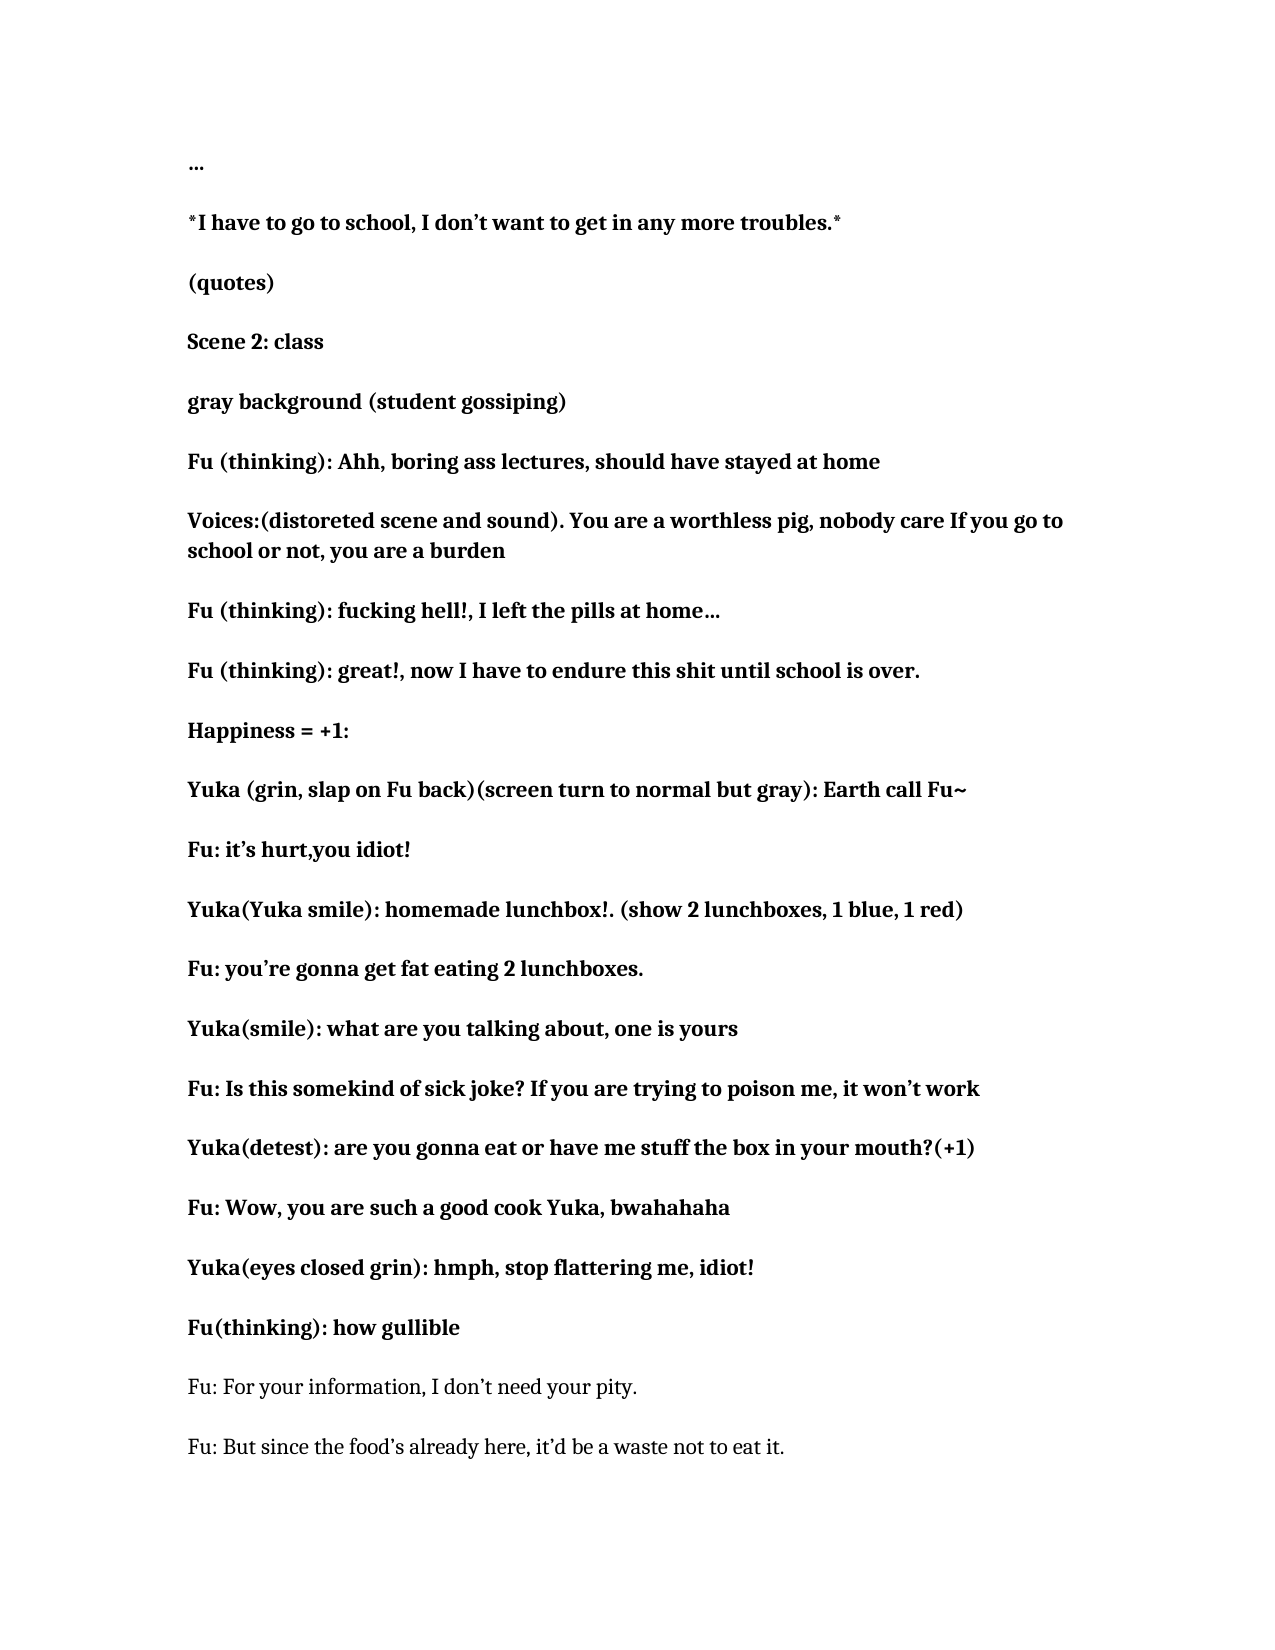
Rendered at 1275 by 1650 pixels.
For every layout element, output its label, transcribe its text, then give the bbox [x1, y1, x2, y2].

text Scene 2: class [187, 329, 1087, 355]
text … [187, 150, 1087, 176]
text gray background (student gossiping) [187, 389, 1087, 415]
text Fu: you’re gonna get fat eating 2 lunchboxes. [187, 956, 1087, 982]
text Yuka(detest): are you gonna eat or have me stuff the box in your mouth?(+1) [187, 1135, 1087, 1162]
text Yuka(eyes closed grin): hmph, stop flattering me, idiot! [187, 1254, 1087, 1281]
text Happiness = +1: [187, 717, 1087, 744]
text *I have to go to school, I don’t want to get in any more troubles.* [187, 210, 1087, 236]
text (quotes) [187, 269, 1087, 296]
text Fu(thinking): how gullible [187, 1314, 1087, 1341]
text Voices:(distoreted scene and sound). You are a worthless pig, nobody care If you go to school or not, you are a burden [187, 508, 1087, 565]
text Yuka(smile): what are you talking about, one is yours [187, 1016, 1087, 1042]
text Fu (thinking): fucking hell!, I left the pills at home… [187, 598, 1087, 624]
text Fu: it’s hurt,you idiot! [187, 837, 1087, 863]
text Fu: Is this somekind of sick joke? If you are trying to poison me, it won’t work [187, 1076, 1087, 1102]
text Fu: Wow, you are such a good cook Yuka, bwahahaha [187, 1195, 1087, 1221]
text Fu (thinking): Ahh, boring ass lectures, should have stayed at home [187, 448, 1087, 475]
text Fu: For your information, I don’t need your pity. [187, 1374, 1087, 1400]
text Yuka (grin, slap on Fu back)(screen turn to normal but gray): Earth call Fu~ [187, 777, 1087, 803]
text Fu: But since the food’s already here, it’d be a waste not to eat it. [187, 1434, 1087, 1460]
text Yuka(Yuka smile): homemade lunchbox!. (show 2 lunchboxes, 1 blue, 1 red) [187, 896, 1087, 923]
text Fu (thinking): great!, now I have to endure this shit until school is over. [187, 658, 1087, 684]
